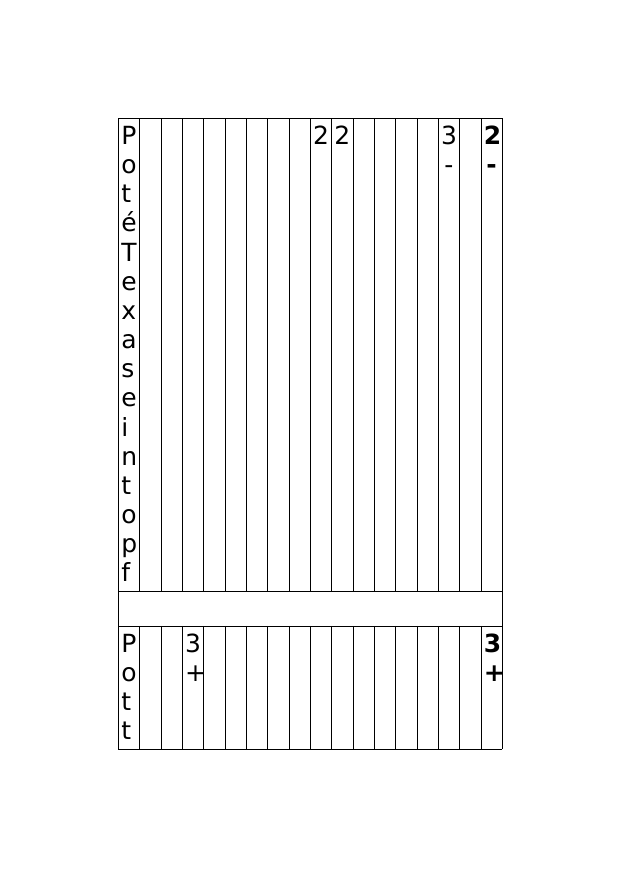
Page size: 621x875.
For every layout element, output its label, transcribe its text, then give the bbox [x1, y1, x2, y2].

table_cell [119, 592, 502, 626]
table_cell [418, 627, 438, 748]
table_cell [183, 119, 203, 591]
table_cell [140, 119, 161, 591]
table_cell [396, 119, 417, 591]
table_cell 2- [482, 119, 502, 591]
table_cell [140, 627, 161, 748]
table_cell 3+ [183, 627, 203, 748]
table_cell [162, 119, 182, 591]
table_cell 2 [311, 119, 331, 591]
table_cell [204, 627, 225, 748]
table_cell [268, 119, 289, 591]
table_cell [268, 627, 289, 748]
table_cell 2 [332, 119, 353, 591]
table_cell Pott [119, 627, 139, 748]
table_cell [460, 627, 481, 748]
table_cell [354, 627, 374, 748]
table_cell [354, 119, 374, 591]
table_cell [247, 119, 267, 591]
table_cell [396, 627, 417, 748]
table_cell [375, 119, 395, 591]
table_cell [290, 119, 310, 591]
table_cell [226, 119, 246, 591]
table_cell [204, 119, 225, 591]
table_cell [290, 627, 310, 748]
table_cell 3- [439, 119, 459, 591]
table_cell [460, 119, 481, 591]
table_cell [375, 627, 395, 748]
table_cell 3+ [482, 627, 502, 748]
table_cell [332, 627, 353, 748]
table_cell [311, 627, 331, 748]
table_cell [247, 627, 267, 748]
table_cell Poté Texaseintopf [119, 119, 139, 591]
table_cell [226, 627, 246, 748]
table_cell [162, 627, 182, 748]
table_cell [418, 119, 438, 591]
table_cell [439, 627, 459, 748]
